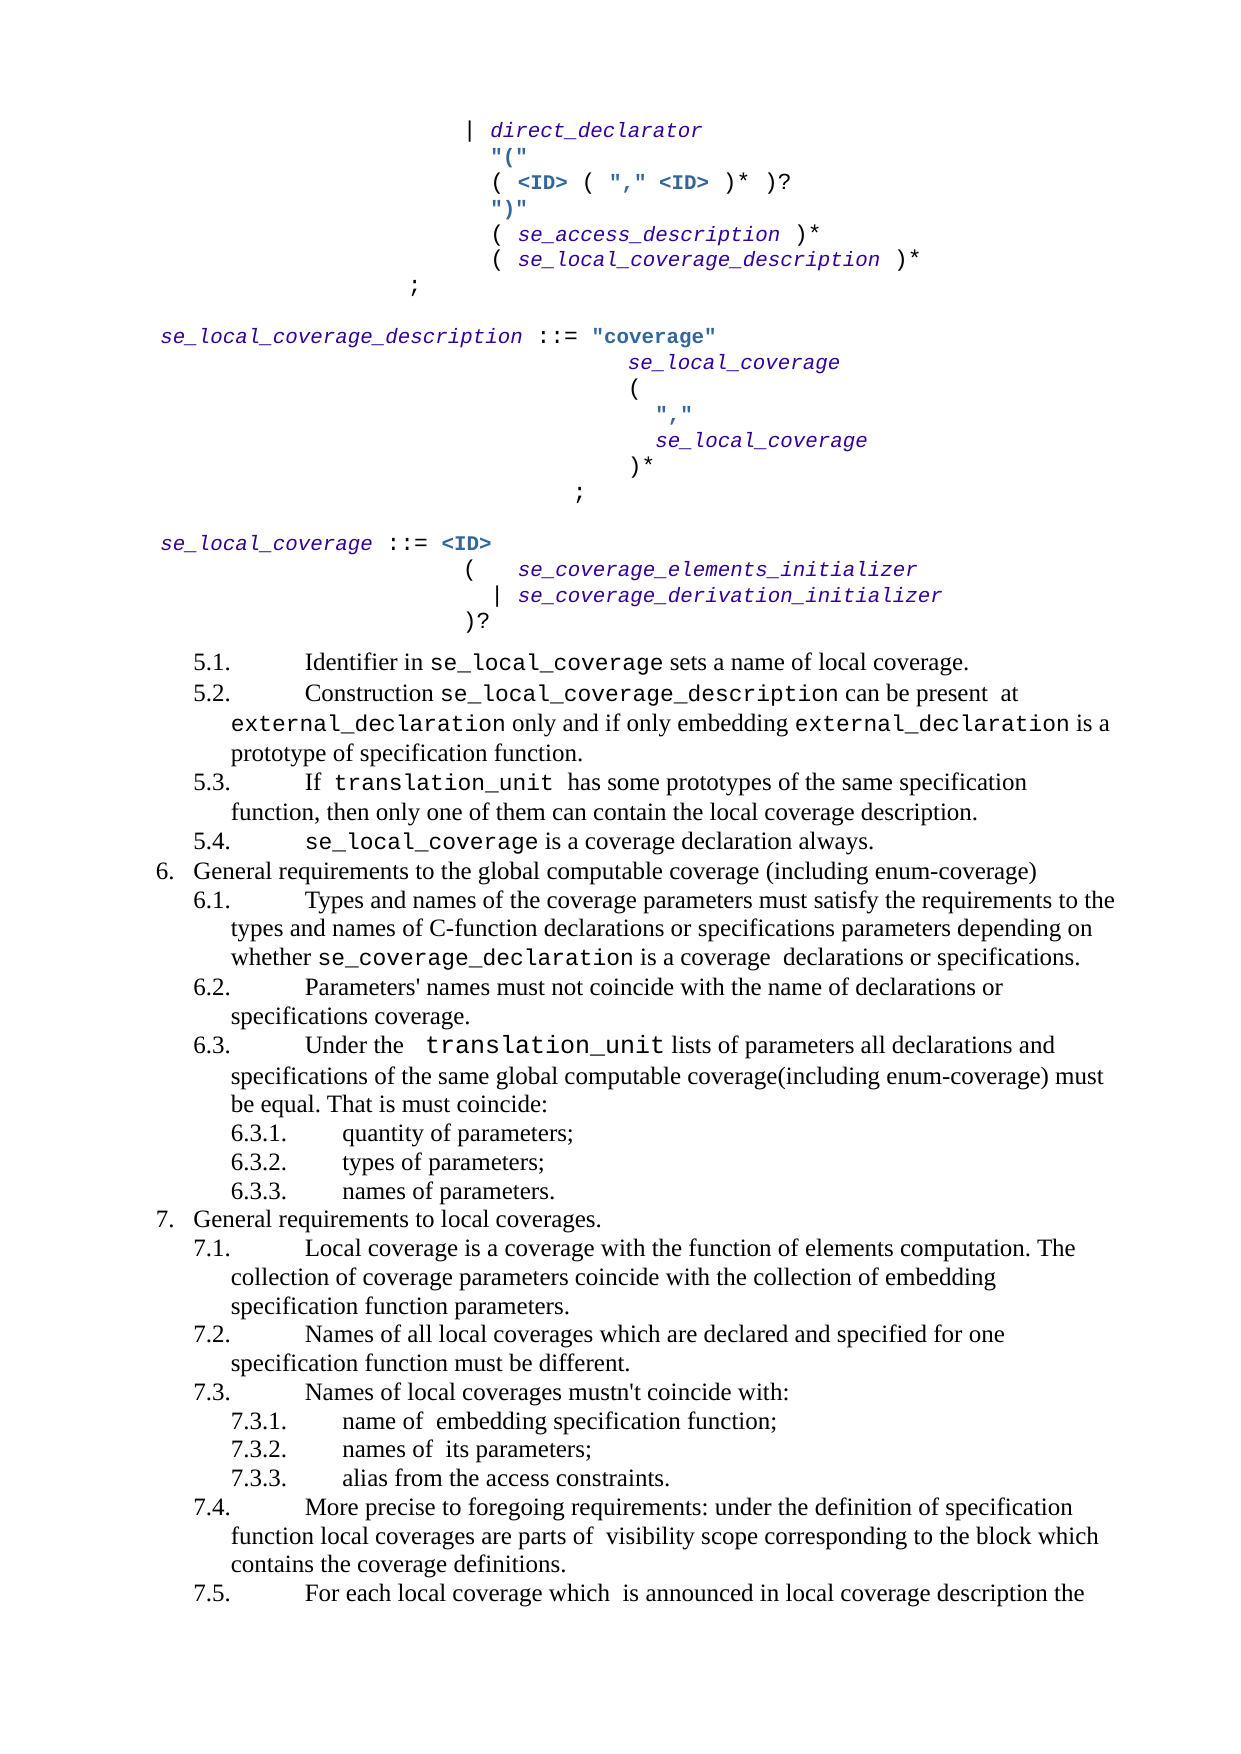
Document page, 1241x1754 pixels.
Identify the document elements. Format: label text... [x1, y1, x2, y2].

list For each local coverage which is announced in local coverage description the [193, 1578, 1122, 1607]
list Construction se_local_coverage_description can be present at external_declaration only and if only embedding external_declaration is a prototype of specification function. [193, 678, 1122, 767]
list quantity of parameters; [231, 1118, 1122, 1147]
list names of its parameters; [231, 1434, 1122, 1463]
list Local coverage is a coverage with the function of elements computation. The collection of coverage parameters coincide with the collection of embedding specification function parameters. [193, 1233, 1122, 1319]
list types of parameters; [231, 1147, 1122, 1176]
list Under the translation_unit lists of parameters all declarations and specifications of the same global computable coverage(including enum-coverage) must be equal. That is must coincide: [193, 1030, 1122, 1118]
list name of embedding specification function; [231, 1406, 1122, 1434]
list General requirements to local coverages. [156, 1204, 1122, 1233]
list If translation_unit has some prototypes of the same specification function, then only one of them can contain the local coverage description. [193, 767, 1122, 826]
list Names of local coverages mustn't coincide with: [193, 1377, 1122, 1406]
list se_local_coverage is a coverage declaration always. [193, 826, 1122, 856]
list Parameters' names must not coincide with the name of declarations or specifications coverage. [193, 972, 1122, 1030]
list alias from the access constraints. [231, 1463, 1122, 1492]
list Types and names of the coverage parameters must satisfy the requirements to the types and names of C-function declarations or specifications parameters depending on whether se_coverage_declaration is a coverage declarations or specifications. [193, 885, 1122, 972]
text | direct_declarator "(" ( <ID> ( "," <ID> )* )? ")" ( se_access_description )* ( se_local_coverage_description )* ; [160, 118, 1122, 300]
list More precise to foregoing requirements: under the definition of specification function local coverages are parts of visibility scope corresponding to the block which contains the coverage definitions. [193, 1492, 1122, 1578]
list Names of all local coverages which are declared and specified for one specification function must be different. [193, 1319, 1122, 1377]
list Identifier in se_local_coverage sets a name of local coverage. [193, 647, 1122, 678]
text se_local_coverage_description ::= "coverage" se_local_coverage ( "," se_local_coverage )* ; [160, 325, 1122, 506]
list General requirements to the global computable coverage (including enum-coverage) [156, 856, 1122, 885]
text se_local_coverage ::= <ID> ( se_coverage_elements_initializer | se_coverage_derivation_initializer )? [160, 531, 1122, 635]
list names of parameters. [231, 1176, 1122, 1204]
